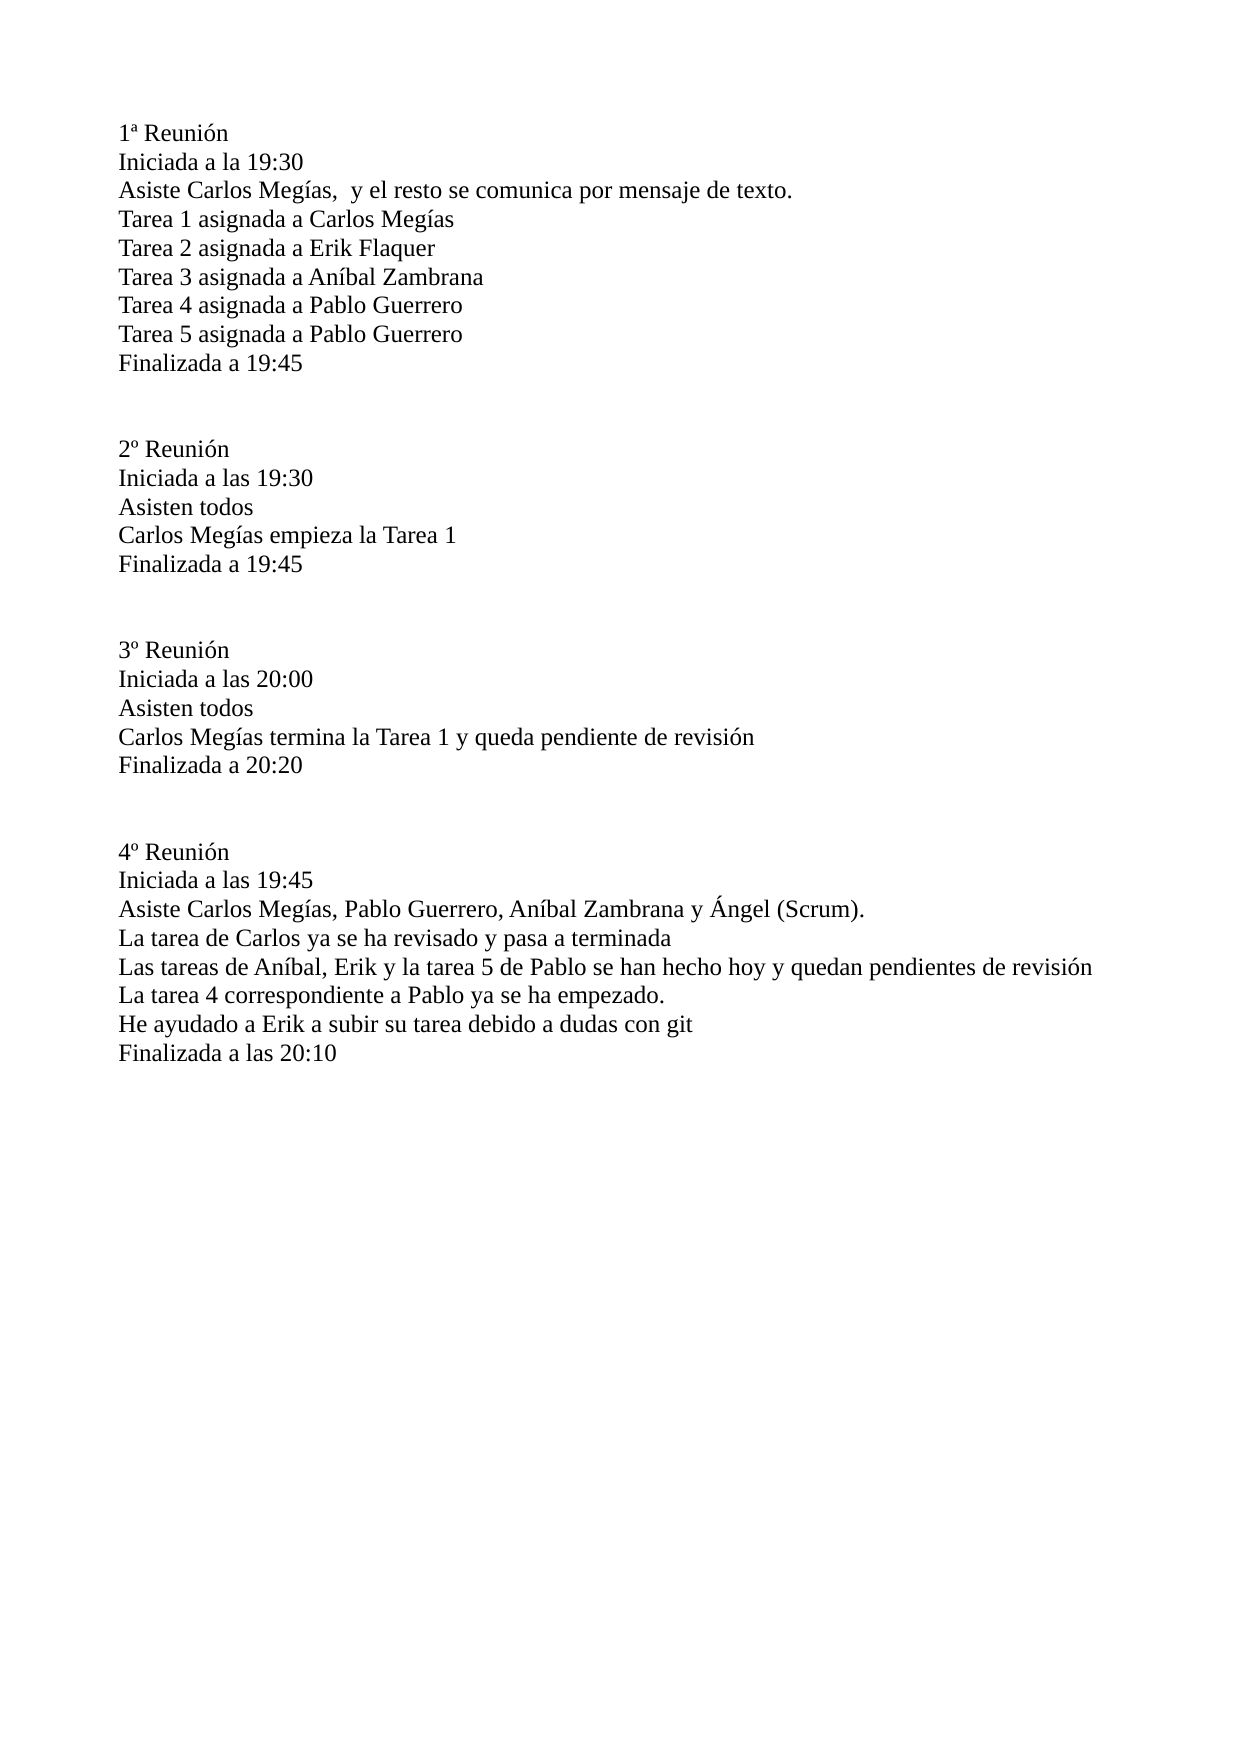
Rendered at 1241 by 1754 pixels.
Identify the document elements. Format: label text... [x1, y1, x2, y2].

text 3º Reunión [118, 636, 1122, 664]
text Iniciada a la 19:30 [118, 147, 1122, 176]
text 1ª Reunión [118, 118, 1122, 147]
text Iniciada a las 20:00 [118, 664, 1122, 693]
text Asiste Carlos Megías, y el resto se comunica por mensaje de texto. [118, 176, 1122, 204]
text Finalizada a las 20:10 [118, 1038, 1122, 1067]
text Iniciada a las 19:30 [118, 463, 1122, 492]
text 2º Reunión [118, 434, 1122, 463]
text Finalizada a 19:45 [118, 549, 1122, 578]
text He ayudado a Erik a subir su tarea debido a dudas con git [118, 1009, 1122, 1038]
text 4º Reunión [118, 837, 1122, 866]
text La tarea 4 correspondiente a Pablo ya se ha empezado. [118, 981, 1122, 1009]
text Asisten todos [118, 492, 1122, 521]
text Tarea 2 asignada a Erik Flaquer [118, 233, 1122, 262]
text Tarea 4 asignada a Pablo Guerrero [118, 291, 1122, 319]
text Asiste Carlos Megías, Pablo Guerrero, Aníbal Zambrana y Ángel (Scrum). [118, 894, 1122, 923]
text Asisten todos [118, 693, 1122, 722]
text Finalizada a 20:20 [118, 751, 1122, 779]
text Tarea 3 asignada a Aníbal Zambrana [118, 262, 1122, 291]
text La tarea de Carlos ya se ha revisado y pasa a terminada [118, 923, 1122, 952]
text Carlos Megías termina la Tarea 1 y queda pendiente de revisión [118, 722, 1122, 751]
text Las tareas de Aníbal, Erik y la tarea 5 de Pablo se han hecho hoy y quedan pendientes de revisión [118, 952, 1122, 981]
text Finalizada a 19:45 [118, 348, 1122, 377]
text Iniciada a las 19:45 [118, 866, 1122, 894]
text Tarea 5 asignada a Pablo Guerrero [118, 319, 1122, 348]
text Carlos Megías empieza la Tarea 1 [118, 521, 1122, 549]
text Tarea 1 asignada a Carlos Megías [118, 204, 1122, 233]
